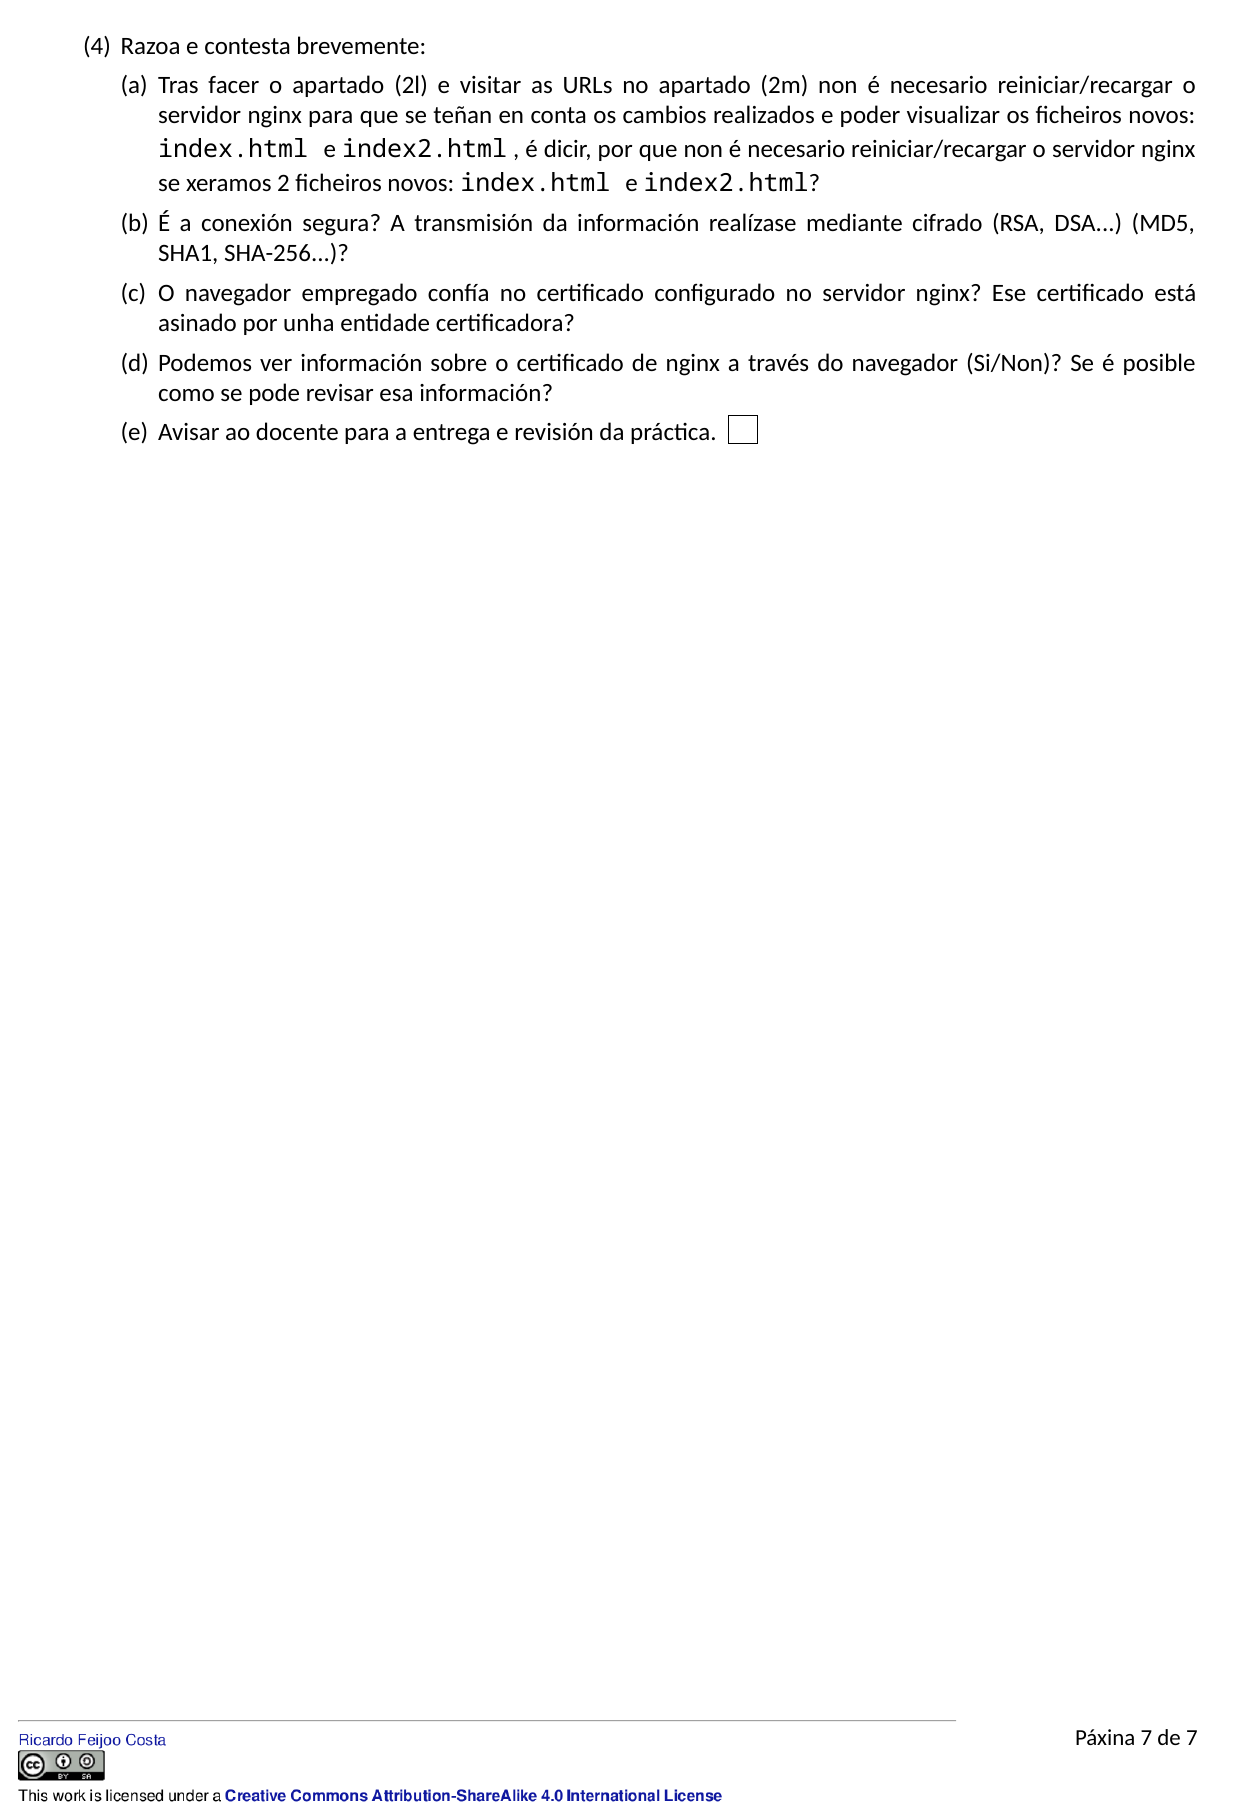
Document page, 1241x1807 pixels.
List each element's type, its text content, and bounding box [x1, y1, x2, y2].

picture [8, 1715, 957, 1806]
list Avisar ao docente para a entrega e revisión da práctica. [120, 416, 1197, 447]
list Razoa e contesta brevemente: [83, 30, 1197, 60]
list Podemos ver información sobre o certificado de nginx a través do navegador (Si/Non)? Se é posible como se pode revisar esa información? [120, 347, 1197, 408]
list Tras facer o apartado (2l) e visitar as URLs no apartado (2m) non é necesario reiniciar/recargar o servidor nginx para que se teñan en conta os cambios realizados e poder visualizar os ficheiros novos: index.html e index2.html , é dicir, por que non é necesario reiniciar/recargar o servidor nginx se xeramos 2 ficheiros novos: index.html e index2.html? [120, 69, 1197, 198]
list É a conexión segura? A transmisión da información realízase mediante cifrado (RSA, DSA...) (MD5, SHA1, SHA-256...)? [120, 207, 1197, 268]
list O navegador empregado confía no certificado configurado no servidor nginx? Ese certificado está asinado por unha entidade certificadora? [120, 277, 1197, 338]
